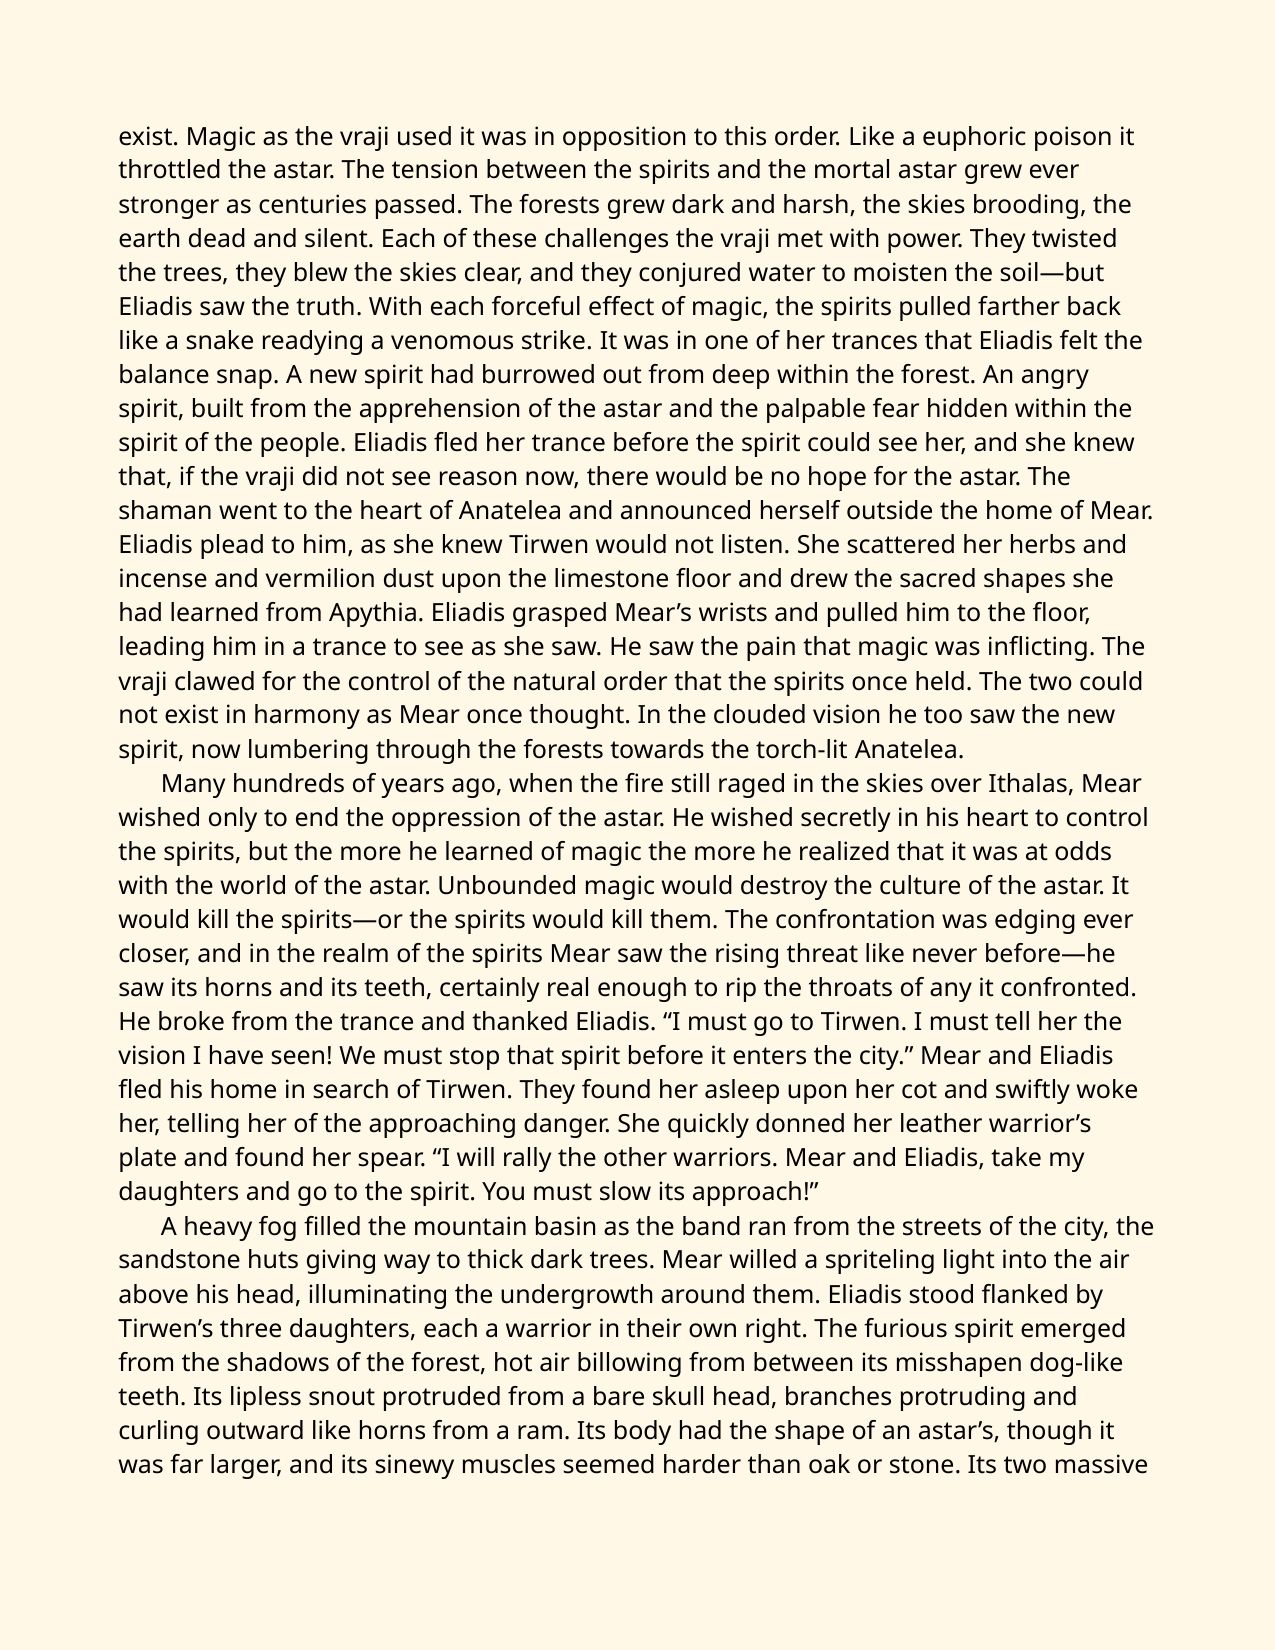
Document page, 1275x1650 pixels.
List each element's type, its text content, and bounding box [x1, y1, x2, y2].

text Many hundreds of years ago, when the fire still raged in the skies over Ithalas, Mear wished only to end the oppression of the astar. He wished secretly in his heart to control the spirits, but the more he learned of magic the more he realized that it was at odds with the world of the astar. Unbounded magic would destroy the culture of the astar. It would kill the spirits—or the spirits would kill them. The confrontation was edging ever closer, and in the realm of the spirits Mear saw the rising threat like never before—he saw its horns and its teeth, certainly real enough to rip the throats of any it confronted. He broke from the trance and thanked Eliadis. “I must go to Tirwen. I must tell her the vision I have seen! We must stop that spirit before it enters the city.” Mear and Eliadis fled his home in search of Tirwen. They found her asleep upon her cot and swiftly woke her, telling her of the approaching danger. She quickly donned her leather warrior’s plate and found her spear. “I will rally the other warriors. Mear and Eliadis, take my daughters and go to the spirit. You must slow its approach!” [118, 765, 1157, 1208]
text A heavy fog filled the mountain basin as the band ran from the streets of the city, the sandstone huts giving way to thick dark trees. Mear willed a spriteling light into the air above his head, illuminating the undergrowth around them. Eliadis stood flanked by Tirwen’s three daughters, each a warrior in their own right. The furious spirit emerged from the shadows of the forest, hot air billowing from between its misshapen dog-like teeth. Its lipless snout protruded from a bare skull head, branches protruding and curling outward like horns from a ram. Its body had the shape of an astar’s, though it was far larger, and its sinewy muscles seemed harder than oak or stone. Its two massive [118, 1208, 1157, 1481]
text exist. Magic as the vraji used it was in opposition to this order. Like a euphoric poison it throttled the astar. The tension between the spirits and the mortal astar grew ever stronger as centuries passed. The forests grew dark and harsh, the skies brooding, the earth dead and silent. Each of these challenges the vraji met with power. They twisted the trees, they blew the skies clear, and they conjured water to moisten the soil—but Eliadis saw the truth. With each forceful effect of magic, the spirits pulled farther back like a snake readying a venomous strike. It was in one of her trances that Eliadis felt the balance snap. A new spirit had burrowed out from deep within the forest. An angry spirit, built from the apprehension of the astar and the palpable fear hidden within the spirit of the people. Eliadis fled her trance before the spirit could see her, and she knew that, if the vraji did not see reason now, there would be no hope for the astar. The shaman went to the heart of Anatelea and announced herself outside the home of Mear. Eliadis plead to him, as she knew Tirwen would not listen. She scattered her herbs and incense and vermilion dust upon the limestone floor and drew the sacred shapes she had learned from Apythia. Eliadis grasped Mear’s wrists and pulled him to the floor, leading him in a trance to see as she saw. He saw the pain that magic was inflicting. The vraji clawed for the control of the natural order that the spirits once held. The two could not exist in harmony as Mear once thought. In the clouded vision he too saw the new spirit, now lumbering through the forests towards the torch-lit Anatelea. [118, 118, 1157, 765]
